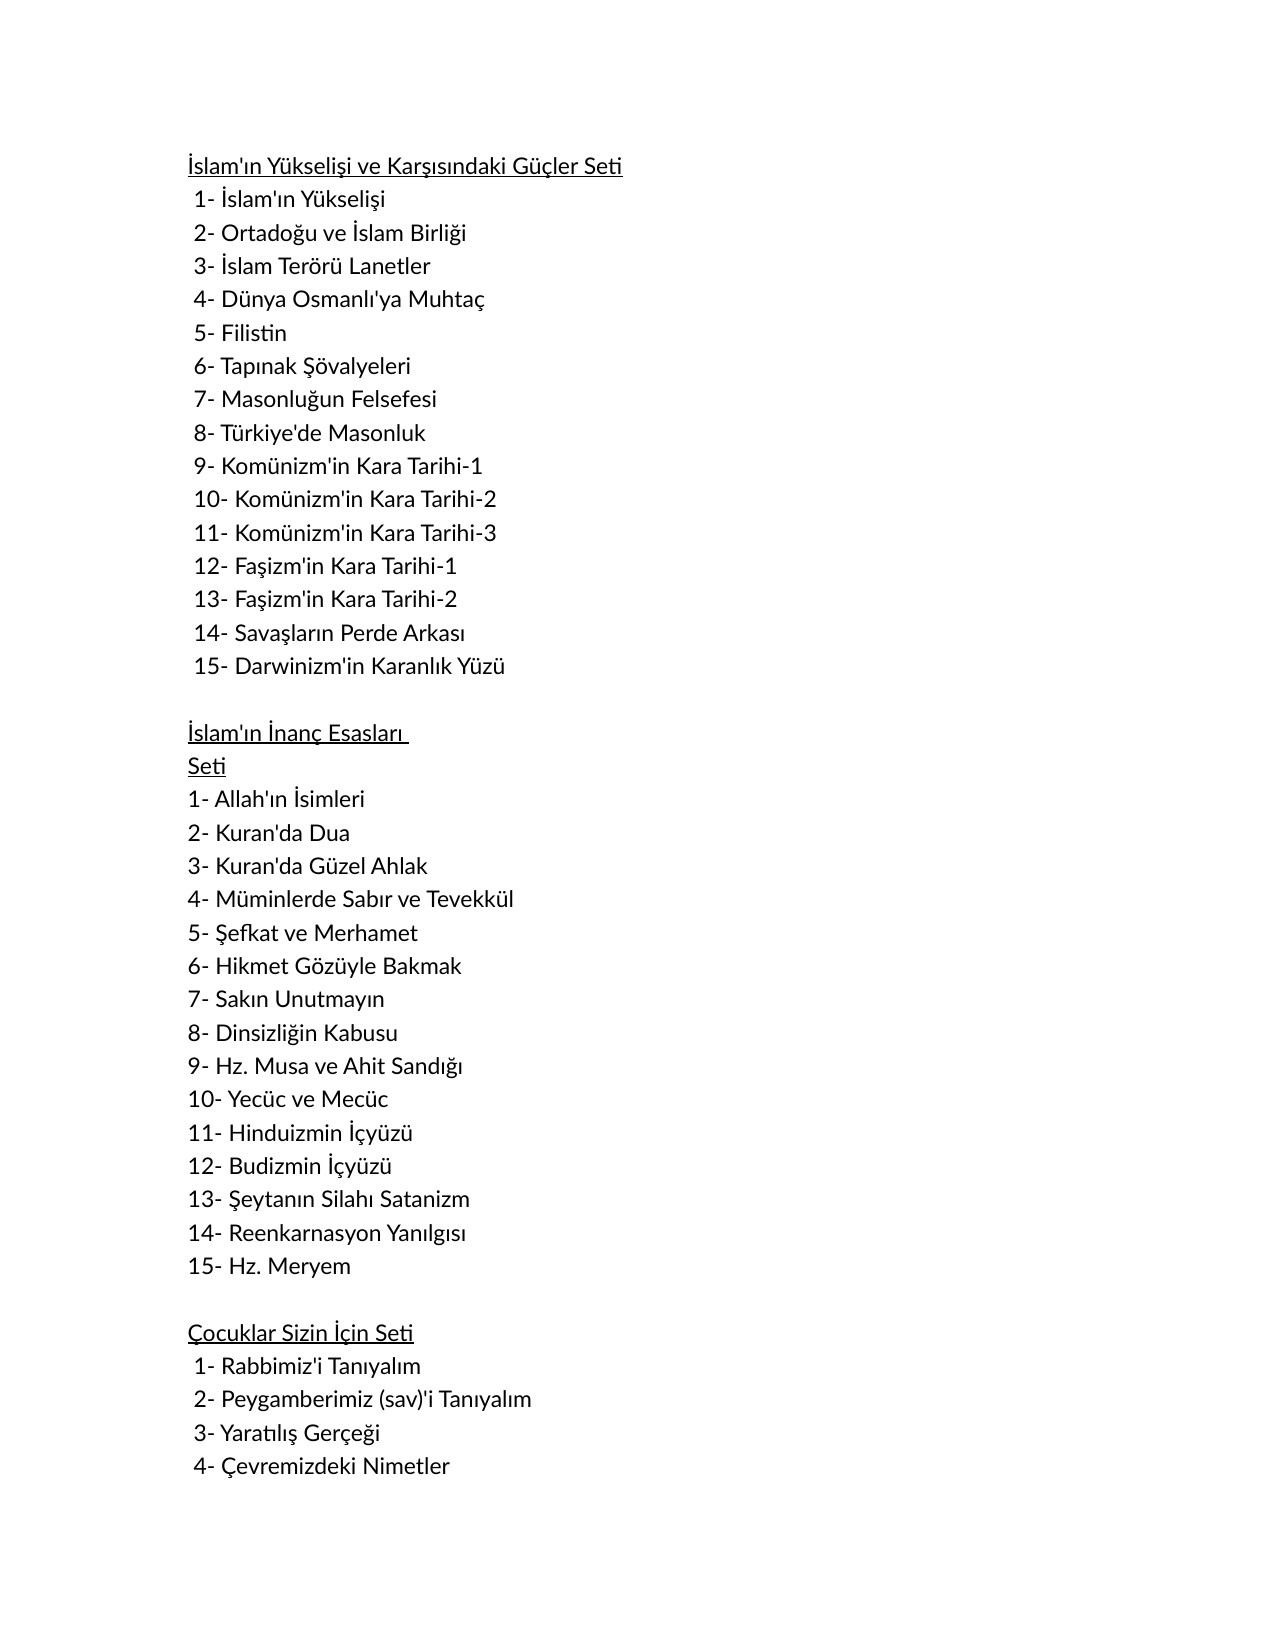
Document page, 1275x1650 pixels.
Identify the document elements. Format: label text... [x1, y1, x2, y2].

text 11- Hinduizmin İçyüzü [112, 1114, 1145, 1148]
text 7- Sakın Unutmayın [112, 981, 1145, 1014]
text 6- Hikmet Gözüyle Bakmak [112, 948, 1145, 981]
text 1- Allah'ın İsimleri [112, 781, 1145, 814]
text İslam'ın Yükselişi ve Karşısındaki Güçler Seti [112, 148, 1145, 181]
text 15- Hz. Meryem [112, 1248, 1145, 1281]
text 5- Filistin [112, 314, 1145, 348]
text 8- Dinsizliğin Kabusu [112, 1014, 1145, 1048]
text 6- Tapınak Şövalyeleri [112, 348, 1145, 381]
text 10- Komünizm'in Kara Tarihi-2 [112, 481, 1145, 514]
text 14- Savaşların Perde Arkası [112, 614, 1145, 648]
text 4- Müminlerde Sabır ve Tevekkül [112, 881, 1145, 914]
text 1- Rabbimiz'i Tanıyalım [112, 1348, 1145, 1381]
text 4- Dünya Osmanlı'ya Muhtaç [112, 281, 1145, 314]
text 15- Darwinizm'in Karanlık Yüzü [112, 648, 1145, 681]
text 13- Şeytanın Silahı Satanizm [112, 1181, 1145, 1214]
text 3- Yaratılış Gerçeği [112, 1414, 1145, 1448]
text 12- Faşizm'in Kara Tarihi-1 [112, 548, 1145, 581]
text 13- Faşizm'in Kara Tarihi-2 [112, 581, 1145, 614]
text 2- Kuran'da Dua [112, 814, 1145, 848]
text 5- Şefkat ve Merhamet [112, 914, 1145, 948]
text 3- Kuran'da Güzel Ahlak [112, 848, 1145, 881]
text 14- Reenkarnasyon Yanılgısı [112, 1214, 1145, 1248]
text 10- Yecüc ve Mecüc [112, 1081, 1145, 1114]
text Seti [112, 748, 1145, 781]
text Çocuklar Sizin İçin Seti [112, 1314, 1145, 1348]
text 12- Budizmin İçyüzü [112, 1148, 1145, 1181]
text 9- Hz. Musa ve Ahit Sandığı [112, 1048, 1145, 1081]
text 2- Ortadoğu ve İslam Birliği [112, 214, 1145, 248]
text 9- Komünizm'in Kara Tarihi-1 [112, 448, 1145, 481]
text 11- Komünizm'in Kara Tarihi-3 [112, 514, 1145, 548]
text 8- Türkiye'de Masonluk [112, 414, 1145, 448]
text İslam'ın İnanç Esasları [112, 714, 1145, 748]
text 4- Çevremizdeki Nimetler [112, 1448, 1145, 1481]
text 1- İslam'ın Yükselişi [112, 181, 1145, 214]
text 3- İslam Terörü Lanetler [112, 248, 1145, 281]
text 7- Masonluğun Felsefesi [112, 381, 1145, 414]
text 2- Peygamberimiz (sav)'i Tanıyalım [112, 1381, 1145, 1414]
